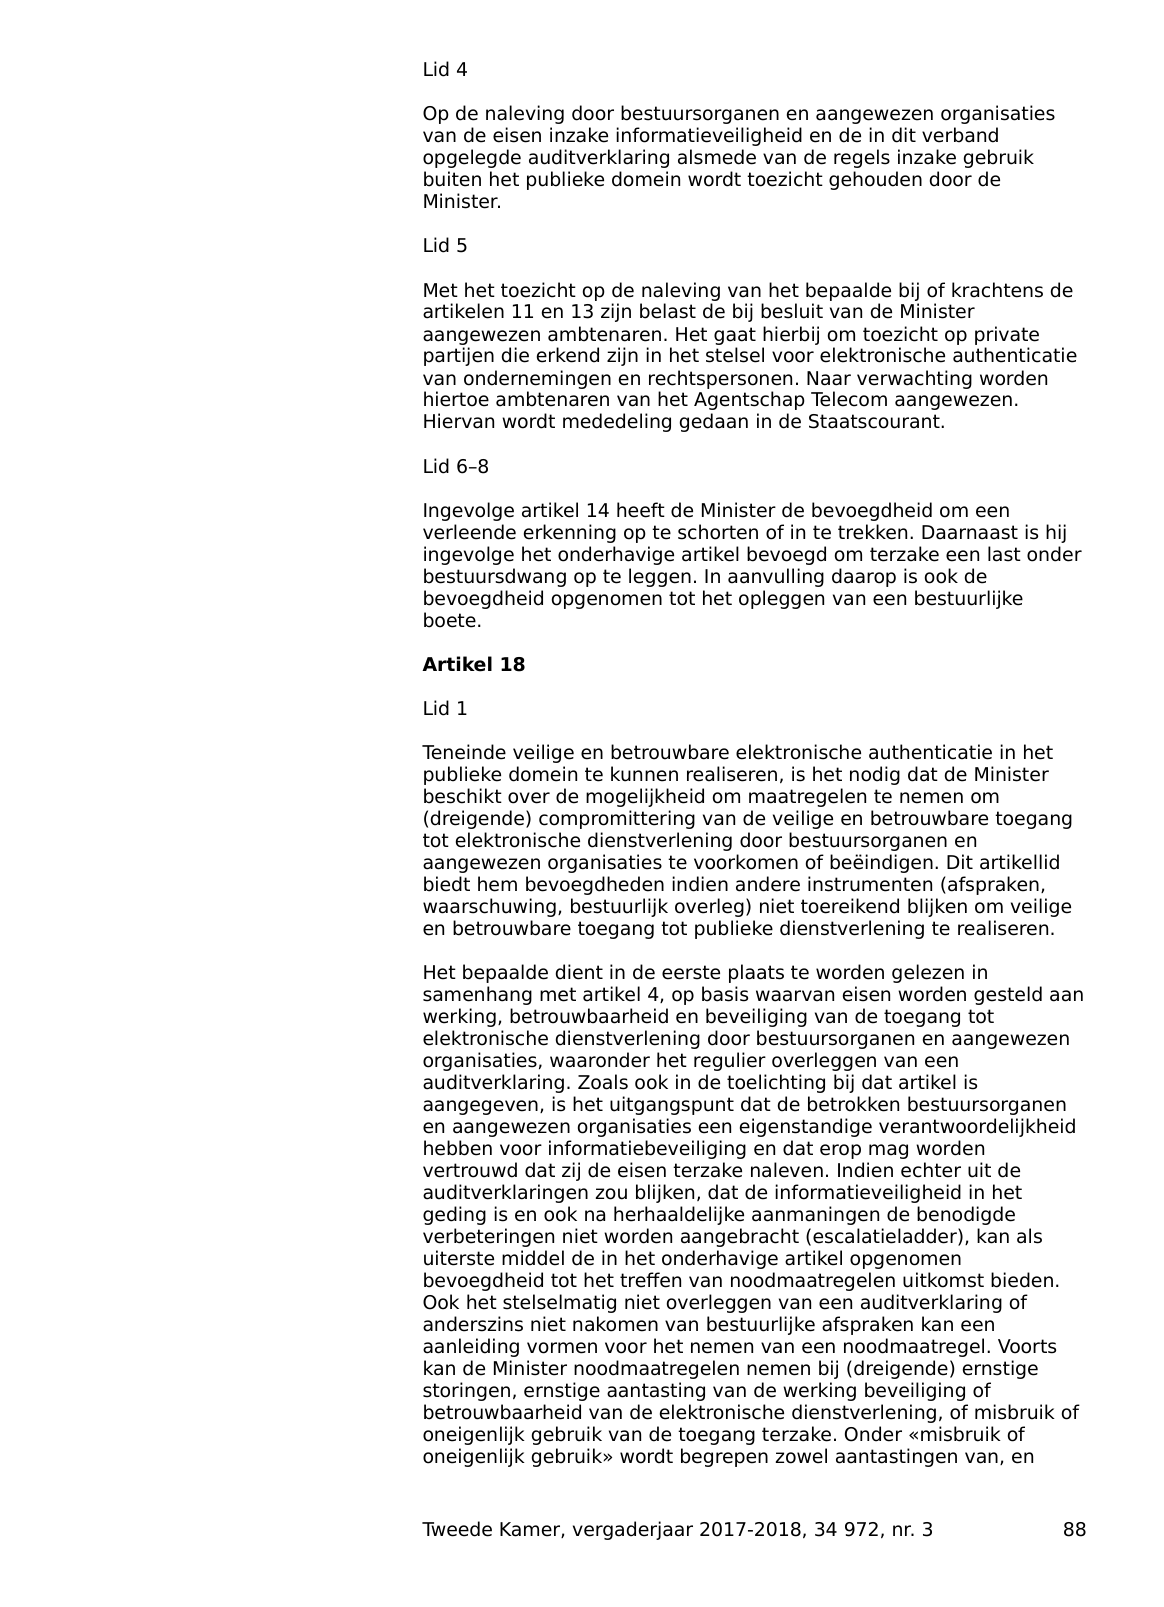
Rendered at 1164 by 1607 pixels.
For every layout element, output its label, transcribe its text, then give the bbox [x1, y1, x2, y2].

text Teneinde veilige en betrouwbare elektronische authenticatie in het publieke domein te kunnen realiseren, is het nodig dat de Minister beschikt over de mogelijkheid om maatregelen te nemen om (dreigende) compromittering van de veilige en betrouwbare toegang tot elektronische dienstverlening door bestuursorganen en aangewezen organisaties te voorkomen of beëindigen. Dit artikellid biedt hem bevoegdheden indien andere instrumenten (afspraken, waarschuwing, bestuurlijk overleg) niet toereikend blijken om veilige en betrouwbare toegang tot publieke dienstverlening te realiseren. [422, 742, 1087, 940]
subtitle Lid 6–8 [422, 456, 1087, 477]
subtitle Artikel 18 [422, 654, 1087, 676]
subtitle Lid 5 [422, 235, 1087, 257]
text Ingevolge artikel 14 heeft de Minister de bevoegdheid om een verleende erkenning op te schorten of in te trekken. Daarnaast is hij ingevolge het onderhavige artikel bevoegd om terzake een last onder bestuursdwang op te leggen. In aanvulling daarop is ook de bevoegdheid opgenomen tot het opleggen van een bestuurlijke boete. [422, 500, 1087, 632]
text Op de naleving door bestuursorganen en aangewezen organisaties van de eisen inzake informatieveiligheid en de in dit verband opgelegde auditverklaring alsmede van de regels inzake gebruik buiten het publieke domein wordt toezicht gehouden door de Minister. [422, 103, 1087, 213]
subtitle Lid 4 [422, 59, 1087, 81]
subtitle Lid 1 [422, 698, 1087, 720]
text Het bepaalde dient in de eerste plaats te worden gelezen in samenhang met artikel 4, op basis waarvan eisen worden gesteld aan werking, betrouwbaarheid en beveiliging van de toegang tot elektronische dienstverlening door bestuursorganen en aangewezen organisaties, waaronder het regulier overleggen van een auditverklaring. Zoals ook in de toelichting bij dat artikel is aangegeven, is het uitgangspunt dat de betrokken bestuursorganen en aangewezen organisaties een eigenstandige verantwoordelijkheid hebben voor informatiebeveiliging en dat erop mag worden vertrouwd dat zij de eisen terzake naleven. Indien echter uit de auditverklaringen zou blijken, dat de informatieveiligheid in het geding is en ook na herhaaldelijke aanmaningen de benodigde verbeteringen niet worden aangebracht (escalatieladder), kan als uiterste middel de in het onderhavige artikel opgenomen bevoegdheid tot het treffen van noodmaatregelen uitkomst bieden. Ook het stelselmatig niet overleggen van een auditverklaring of anderszins niet nakomen van bestuurlijke afspraken kan een aanleiding vormen voor het nemen van een noodmaatregel. Voorts kan de Minister noodmaatregelen nemen bij (dreigende) ernstige storingen, ernstige aantasting van de werking beveiliging of betrouwbaarheid van de elektronische dienstverlening, of misbruik of oneigenlijk gebruik van de toegang terzake. Onder «misbruik of oneigenlijk gebruik» wordt begrepen zowel aantastingen van, en [422, 962, 1087, 1468]
text Met het toezicht op de naleving van het bepaalde bij of krachtens de artikelen 11 en 13 zijn belast de bij besluit van de Minister aangewezen ambtenaren. Het gaat hierbij om toezicht op private partijen die erkend zijn in het stelsel voor elektronische authenticatie van ondernemingen en rechtspersonen. Naar verwachting worden hiertoe ambtenaren van het Agentschap Telecom aangewezen. Hiervan wordt mededeling gedaan in de Staatscourant. [422, 279, 1087, 433]
